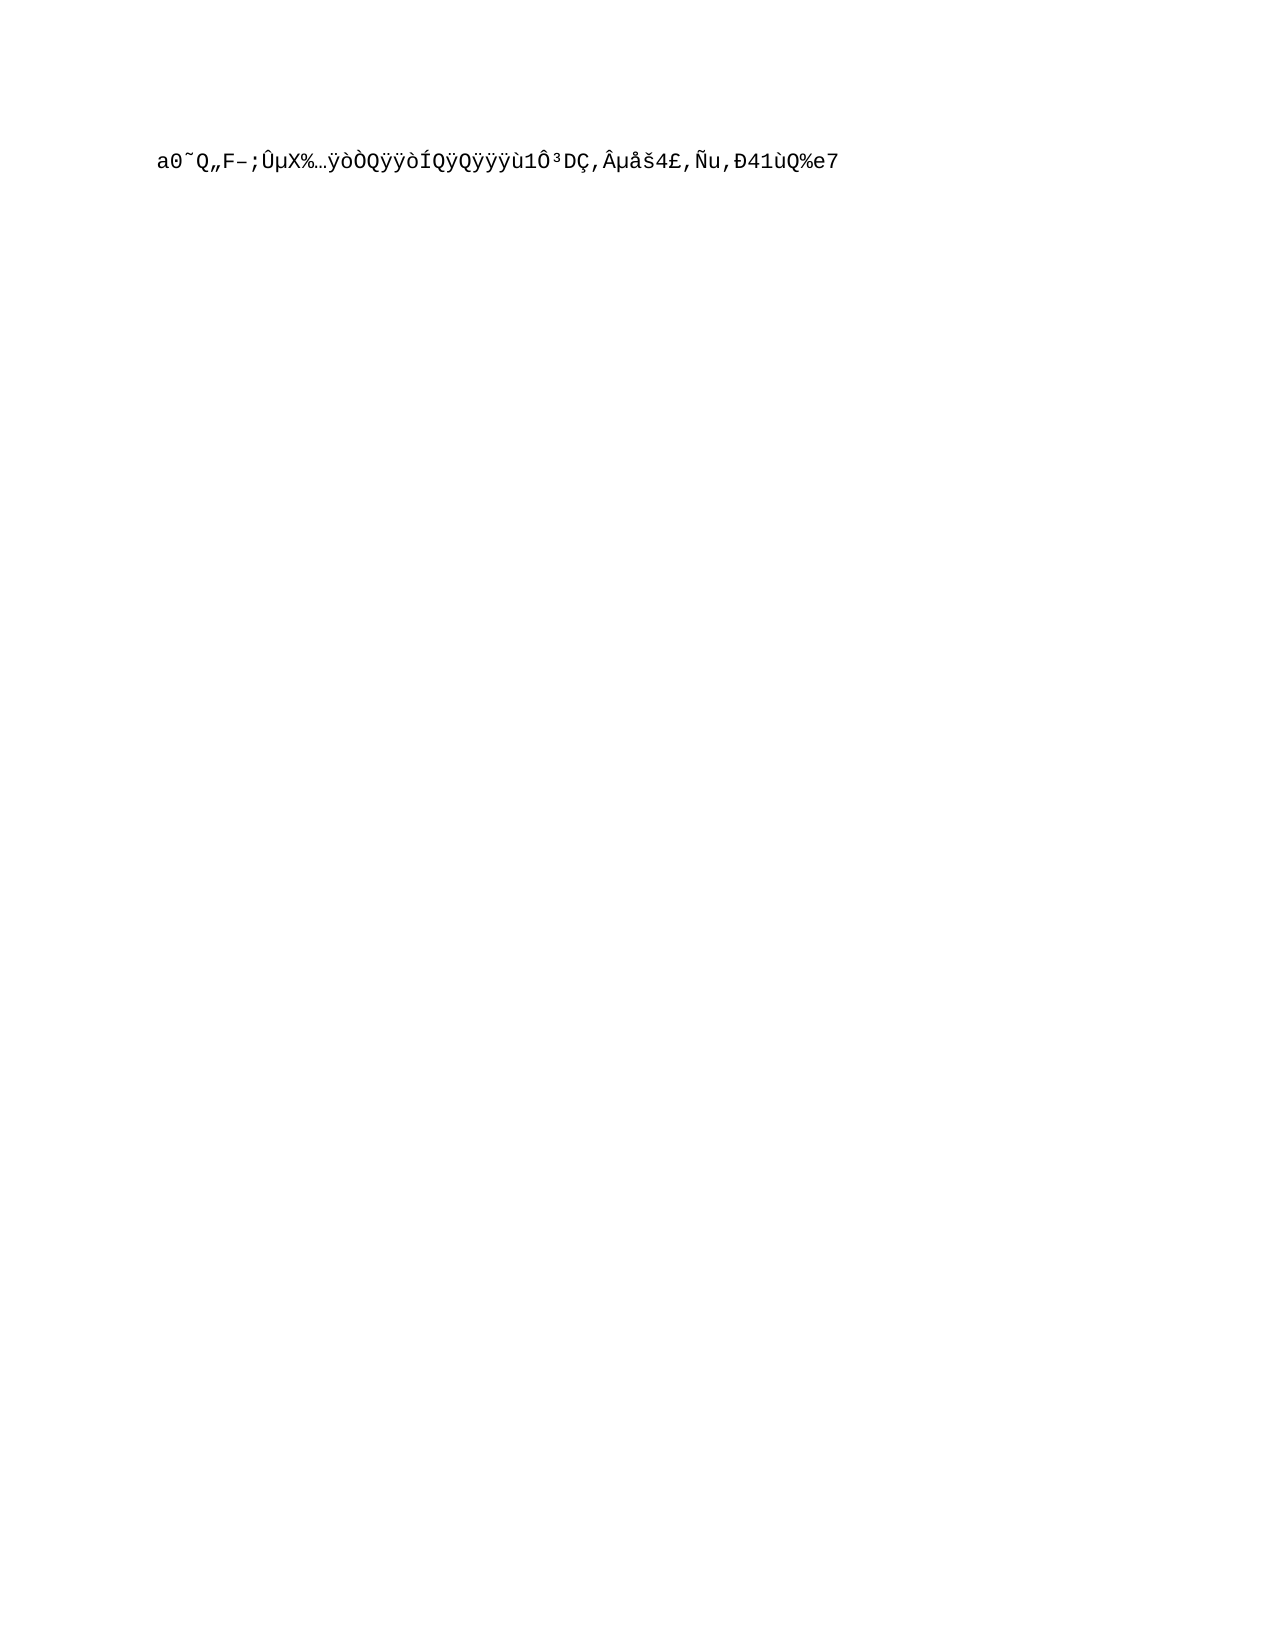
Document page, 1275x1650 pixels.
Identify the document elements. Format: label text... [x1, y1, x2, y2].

text a0˜Q„F–;ÛµX%…­ÿòÒQÿÿòÍQÿQÿÿÿù1Ô³DÇ,Âµ­åš4£,Ñu,Ð41ùQ%e7 [156, 150, 1118, 175]
